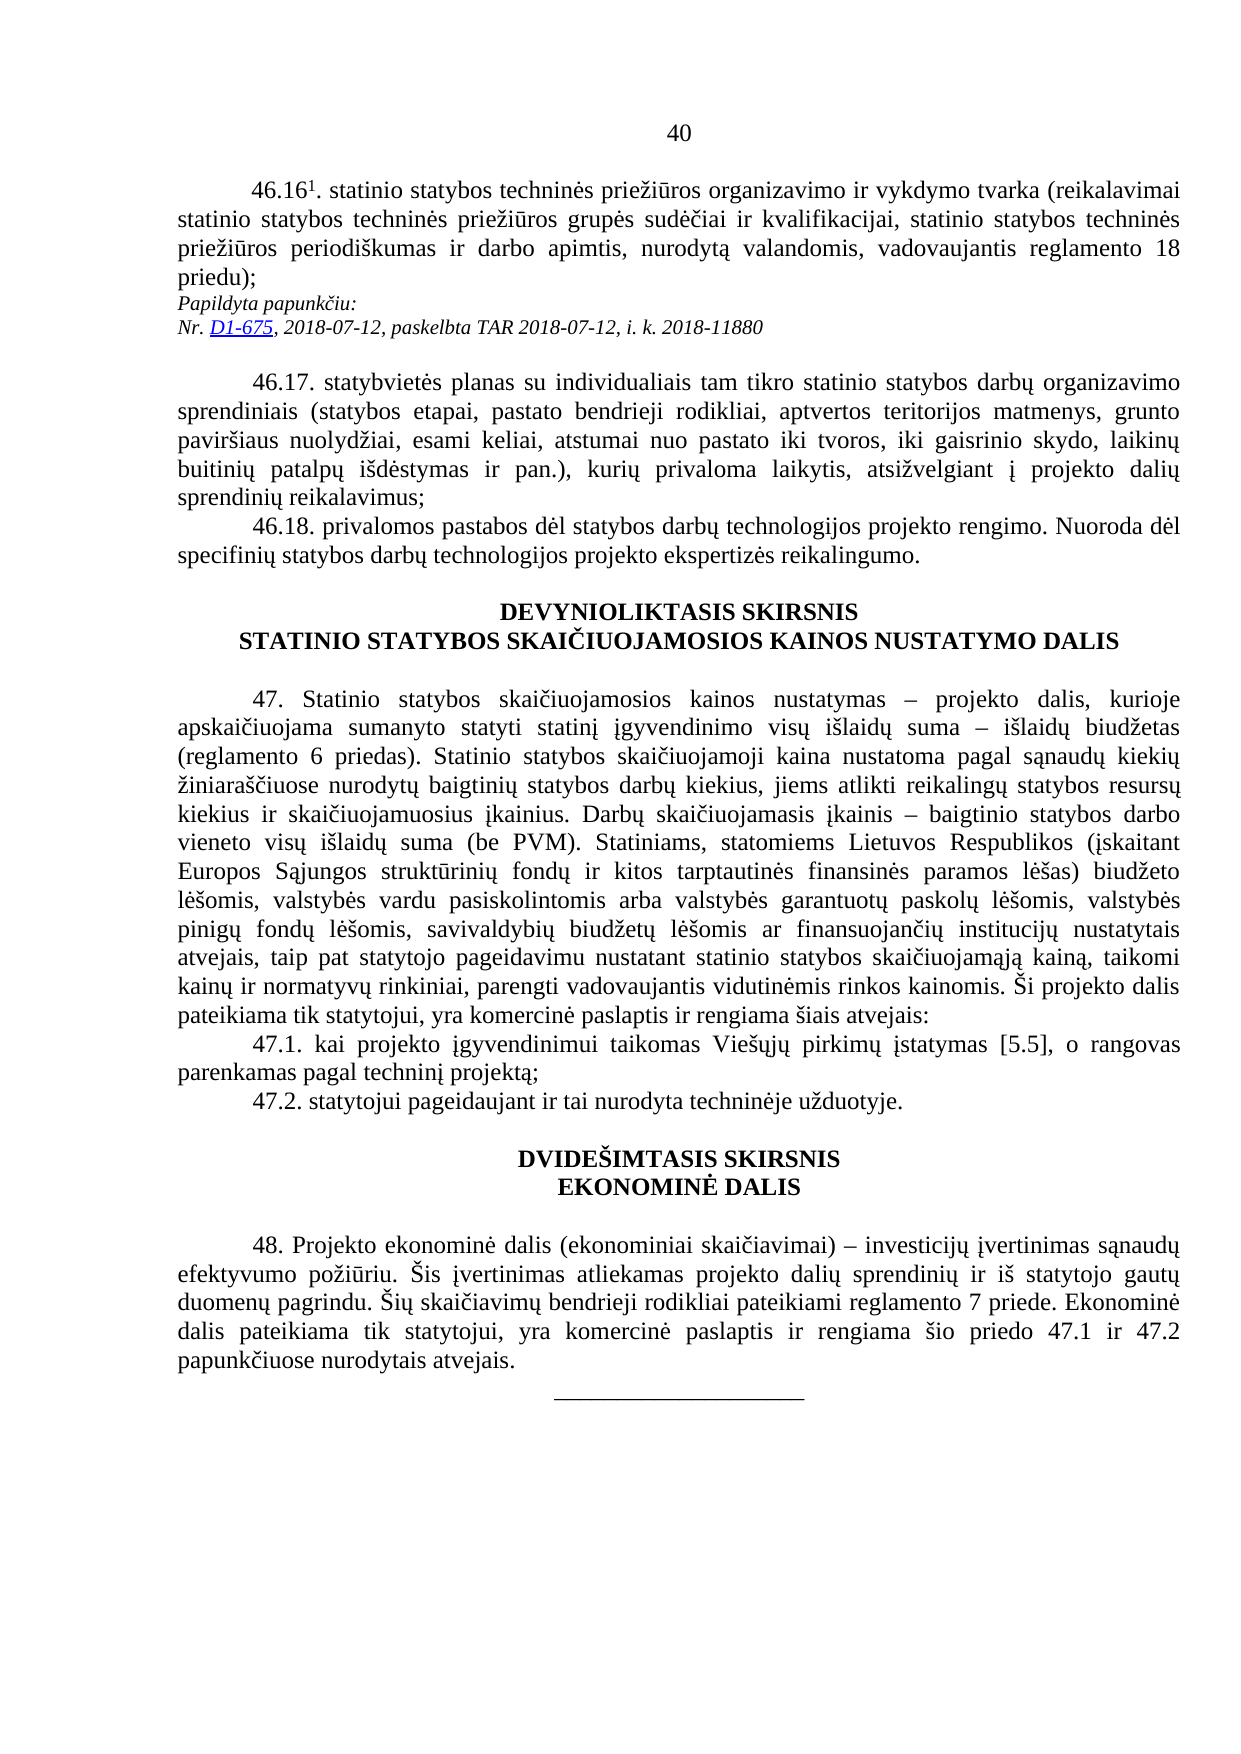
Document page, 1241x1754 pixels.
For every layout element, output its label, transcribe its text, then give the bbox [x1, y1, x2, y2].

text DVIDEŠIMTASIS SKIRSNIS [177, 1144, 1181, 1172]
text EKONOMINĖ DALIS [177, 1172, 1181, 1201]
text 48. Projekto ekonominė dalis (ekonominiai skaičiavimai) – investicijų įvertinimas sąnaudų efektyvumo požiūriu. Šis įvertinimas atliekamas projekto dalių sprendinių ir iš statytojo gautų duomenų pagrindu. Šių skaičiavimų bendrieji rodikliai pateikiami reglamento 7 priede. Ekonominė dalis pateikiama tik statytojui, yra komercinė paslaptis ir rengiama šio priedo 47.1 ir 47.2 papunkčiuose nurodytais atvejais. [177, 1230, 1181, 1374]
text ____________________ [177, 1374, 1181, 1402]
text 46.17. statybvietės planas su individualiais tam tikro statinio statybos darbų organizavimo sprendiniais (statybos etapai, pastato bendrieji rodikliai, aptvertos teritorijos matmenys, grunto paviršiaus nuolydžiai, esami keliai, atstumai nuo pastato iki tvoros, iki gaisrinio skydo, laikinų buitinių patalpų išdėstymas ir pan.), kurių privaloma laikytis, atsižvelgiant į projekto dalių sprendinių reikalavimus; [177, 367, 1181, 511]
text Papildyta papunkčiu: [177, 291, 1181, 315]
text Nr. D1-675, 2018-07-12, paskelbta TAR 2018-07-12, i. k. 2018-11880 [177, 315, 1181, 339]
text DEVYNIOLIKTASIS SKIRSNIS [177, 597, 1181, 626]
text 47.1. kai projekto įgyvendinimui taikomas Viešųjų pirkimų įstatymas [5.5], o rangovas parenkamas pagal techninį projektą; [177, 1029, 1181, 1086]
text 46.161. statinio statybos techninės priežiūros organizavimo ir vykdymo tvarka (reikalavimai statinio statybos techninės priežiūros grupės sudėčiai ir kvalifikacijai, statinio statybos techninės priežiūros periodiškumas ir darbo apimtis, nurodytą valandomis, vadovaujantis reglamento 18 priedu); [177, 176, 1181, 291]
text 47.2. statytojui pageidaujant ir tai nurodyta techninėje užduotyje. [177, 1086, 1181, 1115]
text STATINIO STATYBOS SKAIČIUOJAMOSIOS KAINOS NUSTATYMO DALIS [177, 626, 1181, 655]
text 46.18. privalomos pastabos dėl statybos darbų technologijos projekto rengimo. Nuoroda dėl specifinių statybos darbų technologijos projekto ekspertizės reikalingumo. [177, 511, 1181, 569]
text 47. Statinio statybos skaičiuojamosios kainos nustatymas – projekto dalis, kurioje apskaičiuojama sumanyto statyti statinį įgyvendinimo visų išlaidų suma – išlaidų biudžetas (reglamento 6 priedas). Statinio statybos skaičiuojamoji kaina nustatoma pagal sąnaudų kiekių žiniaraščiuose nurodytų baigtinių statybos darbų kiekius, jiems atlikti reikalingų statybos resursų kiekius ir skaičiuojamuosius įkainius. Darbų skaičiuojamasis įkainis – baigtinio statybos darbo vieneto visų išlaidų suma (be PVM). Statiniams, statomiems Lietuvos Respublikos (įskaitant Europos Sąjungos struktūrinių fondų ir kitos tarptautinės finansinės paramos lėšas) biudžeto lėšomis, valstybės vardu pasiskolintomis arba valstybės garantuotų paskolų lėšomis, valstybės pinigų fondų lėšomis, savivaldybių biudžetų lėšomis ar finansuojančių institucijų nustatytais atvejais, taip pat statytojo pageidavimu nustatant statinio statybos skaičiuojamąją kainą, taikomi kainų ir normatyvų rinkiniai, parengti vadovaujantis vidutinėmis rinkos kainomis. Ši projekto dalis pateikiama tik statytojui, yra komercinė paslaptis ir rengiama šiais atvejais: [177, 684, 1181, 1029]
